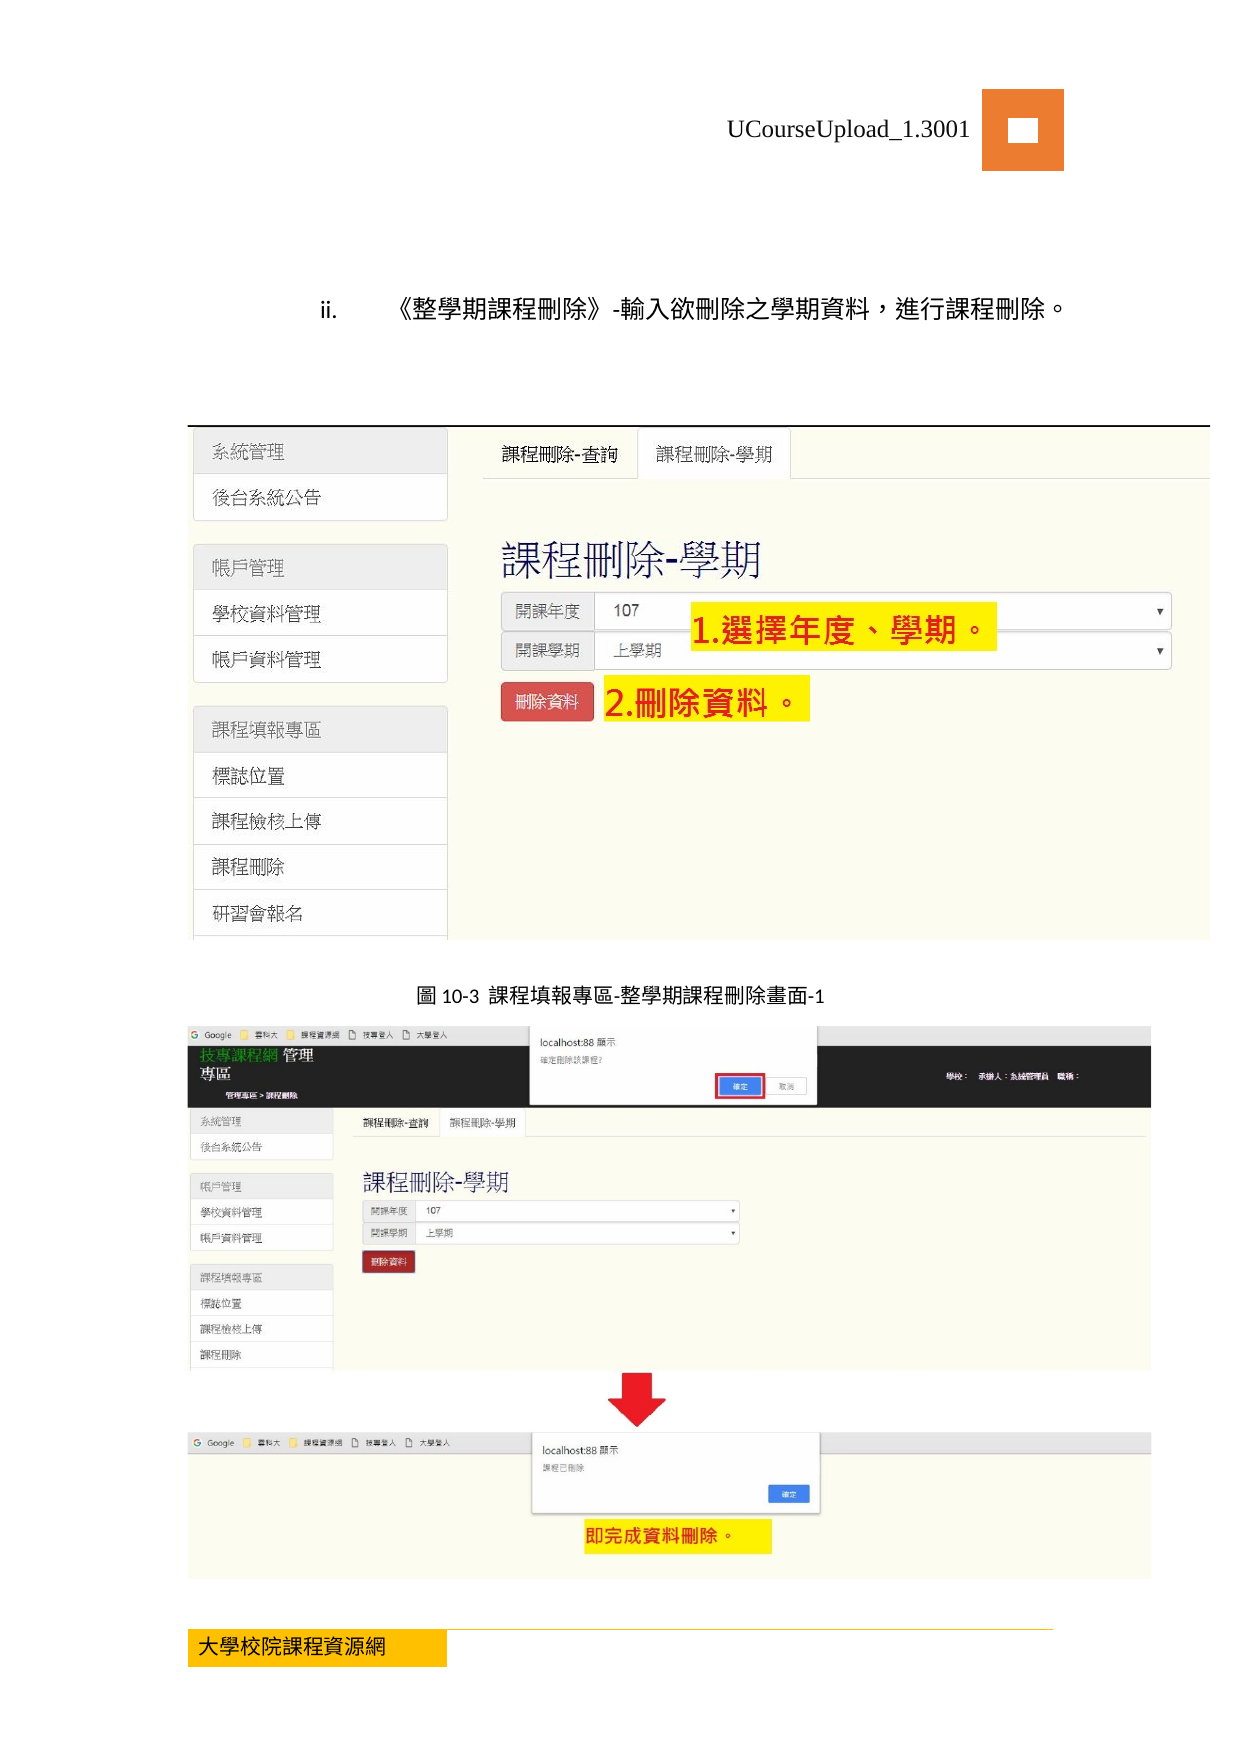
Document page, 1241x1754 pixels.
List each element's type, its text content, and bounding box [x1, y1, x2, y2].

list 《整學期課程刪除》-輸入欲刪除之學期資料，進行課程刪除。 [337, 266, 1053, 328]
text 圖 10-3 課程填報專區-整學期課程刪除畫面-1 [187, 953, 1053, 1016]
